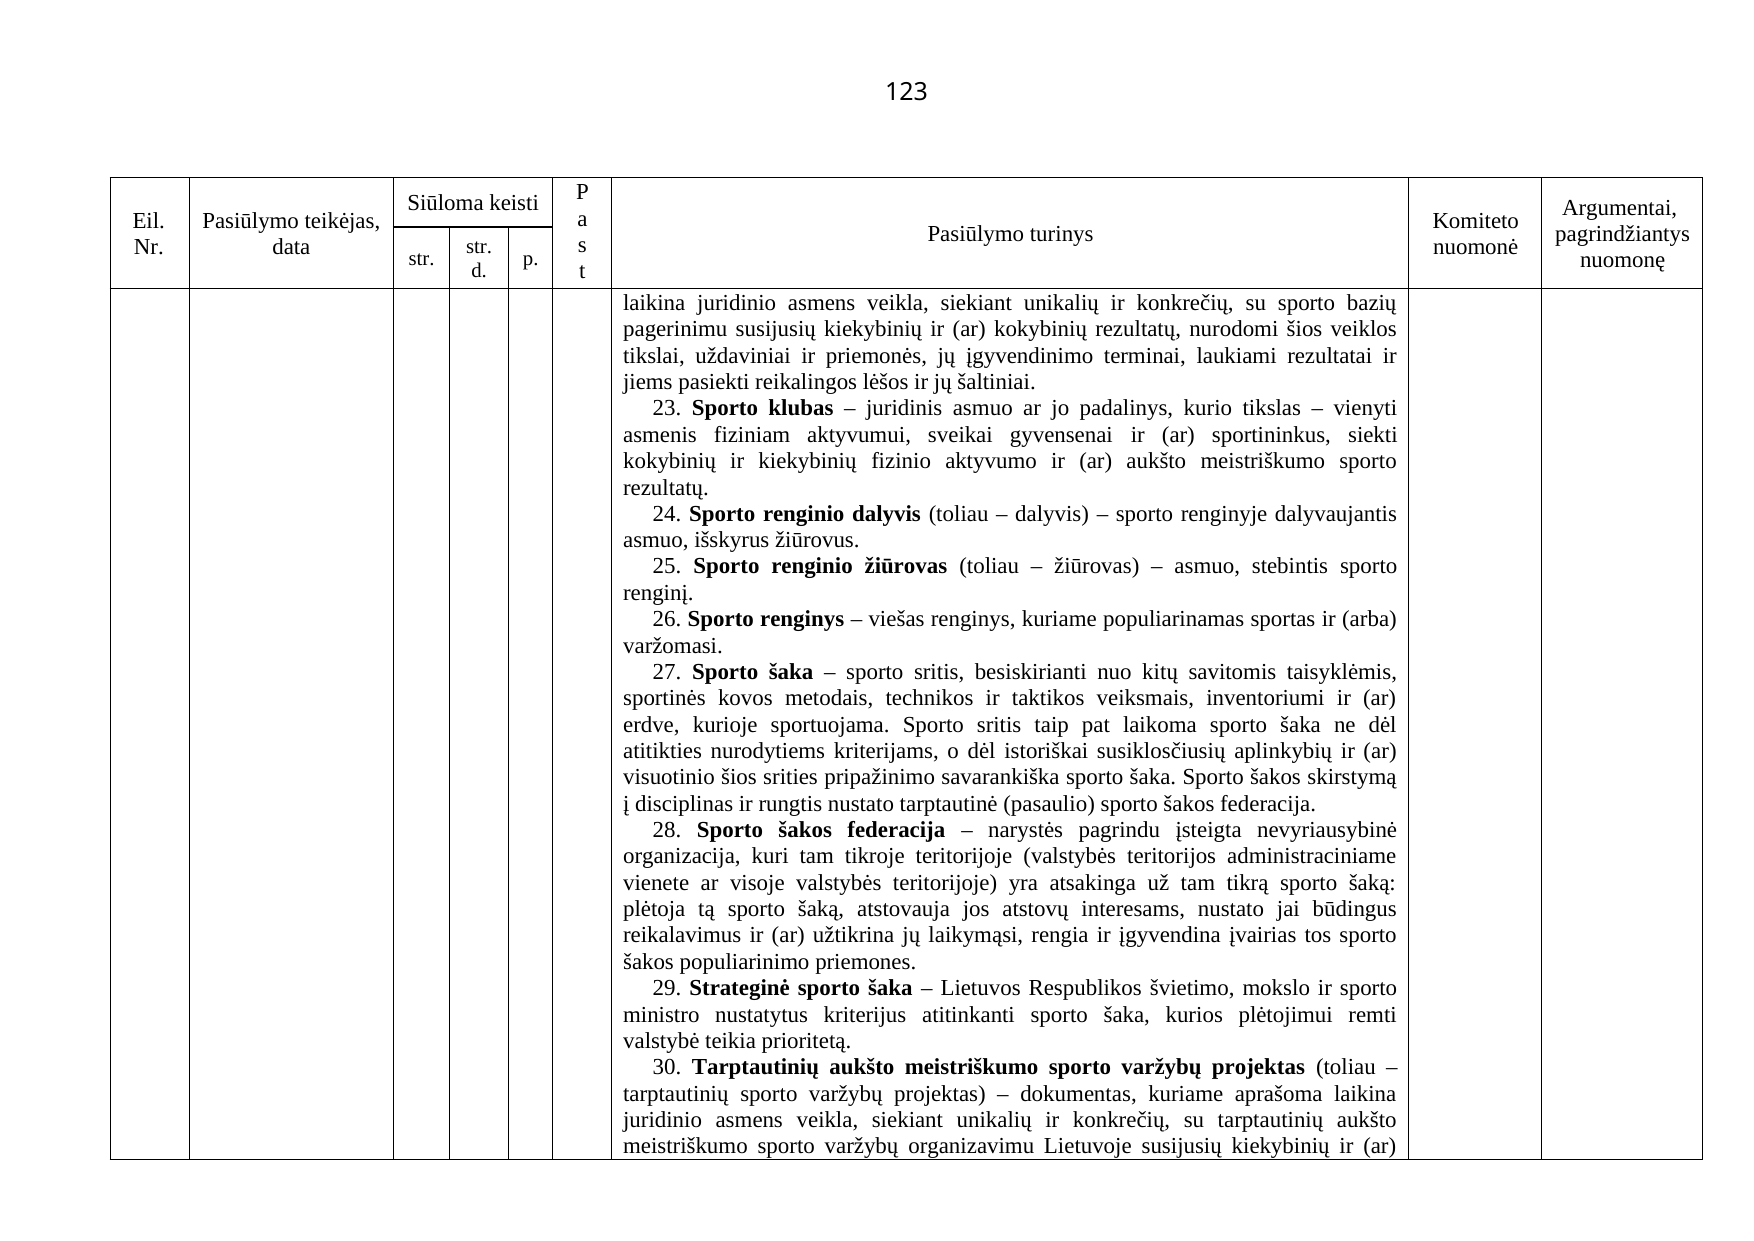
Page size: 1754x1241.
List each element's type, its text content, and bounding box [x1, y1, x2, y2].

table_cell str. d. [450, 228, 508, 288]
table_header Argumentai, pagrindžiantys nuomonę [1542, 178, 1702, 288]
table_cell [190, 289, 393, 1159]
table_header Komiteto nuomonė [1409, 178, 1541, 288]
table_header Pastabos [553, 178, 611, 288]
table_header Siūloma keisti [394, 178, 552, 226]
table_cell str. [394, 228, 449, 288]
table_cell [111, 289, 189, 1159]
table_cell [1542, 289, 1702, 1159]
table_header Eil. Nr. [111, 178, 189, 288]
table_header Pasiūlymo teikėjas, data [190, 178, 393, 288]
table_cell p. [509, 228, 552, 288]
table_cell [553, 289, 611, 1159]
table_cell [509, 289, 552, 1159]
table_cell laikina juridinio asmens veikla, siekiant unikalių ir konkrečių, su sporto bazių pagerinimu susijusių kiekybinių ir (ar) kokybinių rezultatų, nurodomi šios veiklos tikslai, uždaviniai ir priemonės, jų įgyvendinimo terminai, laukiami rezultatai ir jiems pasiekti reikalingos lėšos ir jų šaltiniai. 23. Sporto klubas – juridinis asmuo ar jo padalinys, kurio tikslas – vienyti asmenis fiziniam aktyvumui, sveikai gyvensenai ir (ar) sportininkus, siekti kokybinių ir kiekybinių fizinio aktyvumo ir (ar) aukšto meistriškumo sporto rezultatų. 24. Sporto renginio dalyvis (toliau – dalyvis) – sporto renginyje dalyvaujantis asmuo, išskyrus žiūrovus. 25. Sporto renginio žiūrovas (toliau – žiūrovas) – asmuo, stebintis sporto renginį. 26. Sporto renginys – viešas renginys, kuriame populiarinamas sportas ir (arba) varžomasi. 27. Sporto šaka – sporto sritis, besiskirianti nuo kitų savitomis taisyklėmis, sportinės kovos metodais, technikos ir taktikos veiksmais, inventoriumi ir (ar) erdve, kurioje sportuojama. Sporto sritis taip pat laikoma sporto šaka ne dėl atitikties nurodytiems kriterijams, o dėl istoriškai susiklosčiusių aplinkybių ir (ar) visuotinio šios srities pripažinimo savarankiška sporto šaka. Sporto šakos skirstymą į disciplinas ir rungtis nustato tarptautinė (pasaulio) sporto šakos federacija. 28. Sporto šakos federacija – narystės pagrindu įsteigta nevyriausybinė organizacija, kuri tam tikroje teritorijoje (valstybės teritorijos administraciniame vienete ar visoje valstybės teritorijoje) yra atsakinga už tam tikrą sporto šaką: plėtoja tą sporto šaką, atstovauja jos atstovų interesams, nustato jai būdingus reikalavimus ir (ar) užtikrina jų laikymąsi, rengia ir įgyvendina įvairias tos sporto šakos populiarinimo priemones. 29. Strateginė sporto šaka – Lietuvos Respublikos švietimo, mokslo ir sporto ministro nustatytus kriterijus atitinkanti sporto šaka, kurios plėtojimui remti valstybė teikia prioritetą. 30. Tarptautinių aukšto meistriškumo sporto varžybų projektas (toliau – tarptautinių sporto varžybų projektas) – dokumentas, kuriame aprašoma laikina juridinio asmens veikla, siekiant unikalių ir konkrečių, su tarptautinių aukšto meistriškumo sporto varžybų organizavimu Lietuvoje susijusių kiekybinių ir (ar) [612, 289, 1408, 1159]
table_cell [394, 289, 449, 1159]
table_cell [1409, 289, 1541, 1159]
table_header Pasiūlymo turinys [612, 178, 1408, 288]
table_cell [450, 289, 508, 1159]
